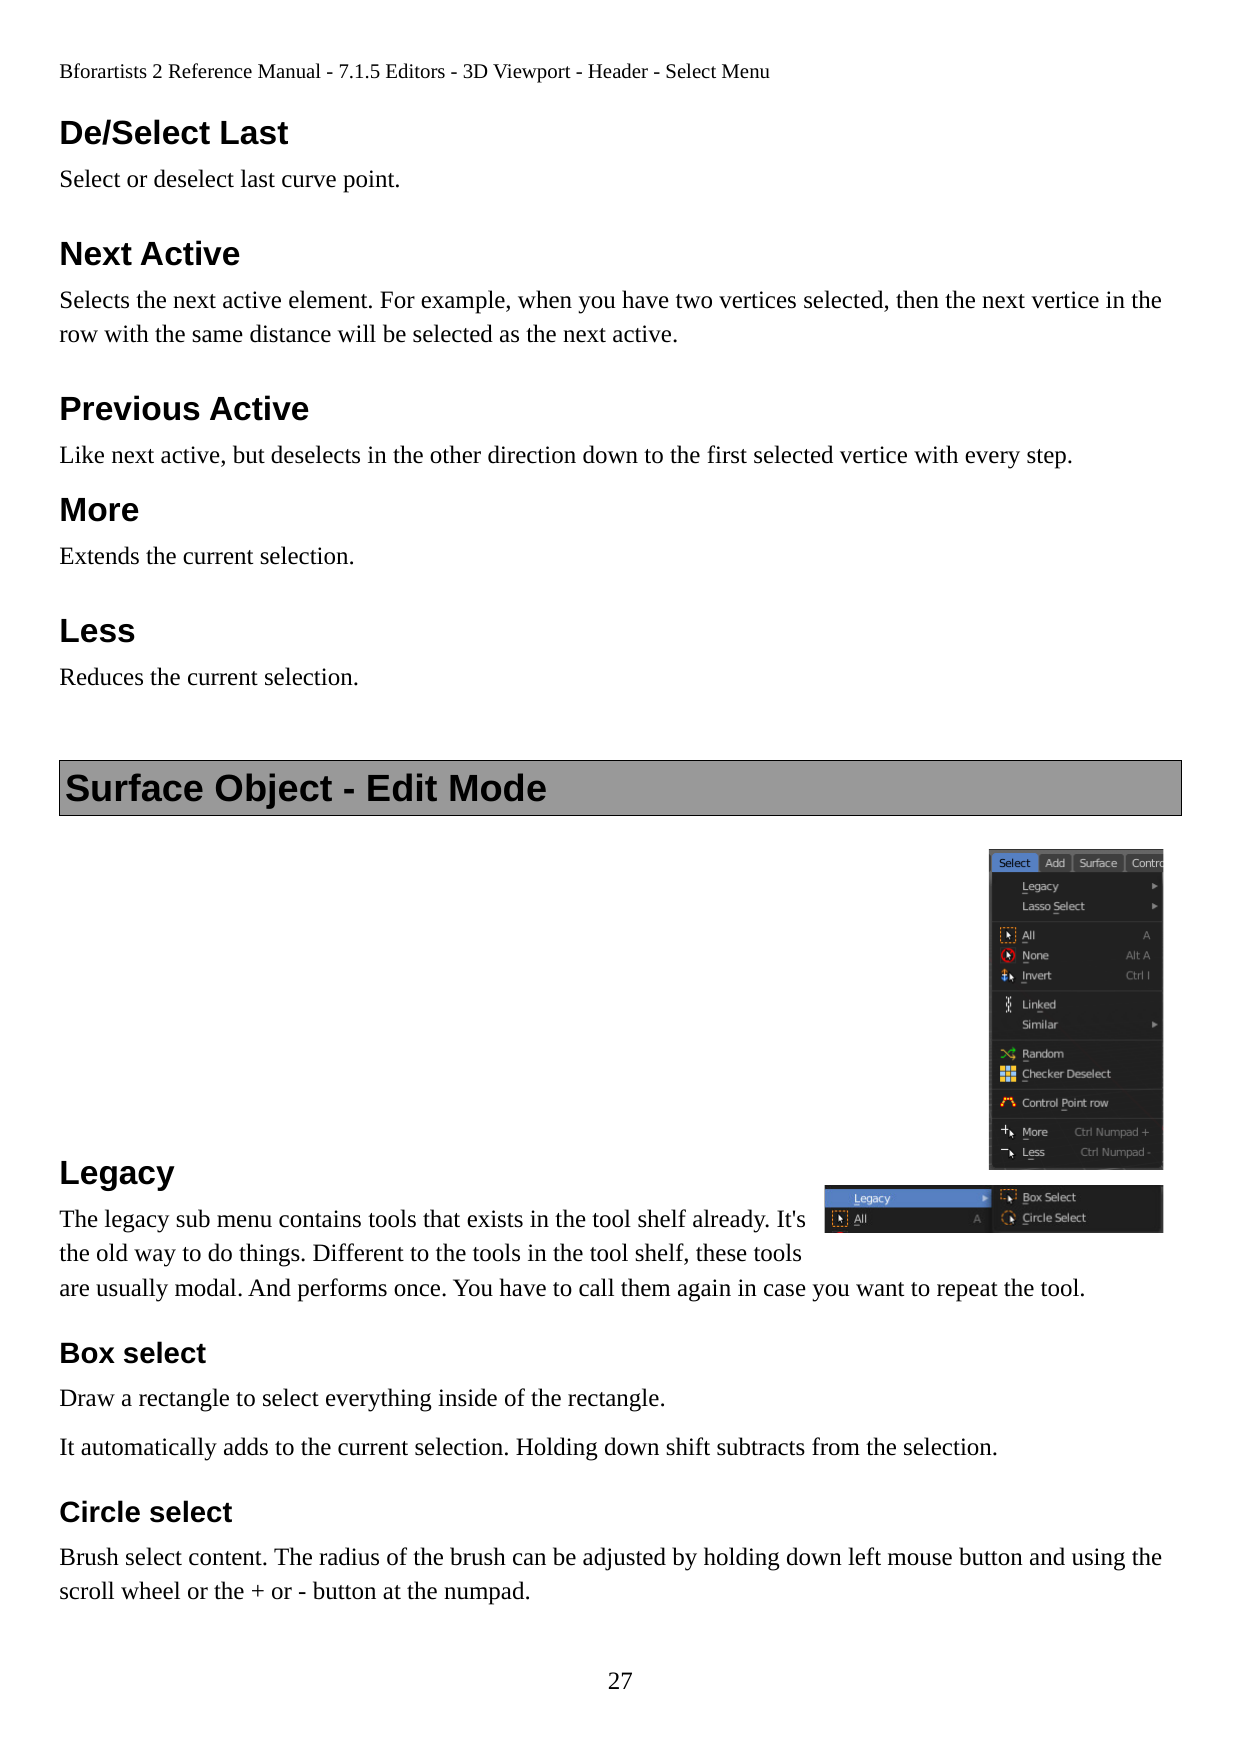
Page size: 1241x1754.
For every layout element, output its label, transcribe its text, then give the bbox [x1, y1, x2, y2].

text Draw a rectangle to select everything inside of the rectangle. [59, 1383, 1181, 1411]
text Select or deselect last curve point. [59, 164, 1181, 192]
picture [988, 849, 1164, 1170]
text Brush select content. The radius of the brush can be adjusted by holding down left mouse button and using the scroll wheel or the + or - button at the numpad. [59, 1542, 1181, 1605]
subtitle De/Select Last [59, 113, 1181, 151]
subtitle Less [59, 611, 1181, 649]
text It automatically adds to the current selection. Holding down shift subtracts from the selection. [59, 1432, 1181, 1460]
text Like next active, but deselects in the other direction down to the first selected vertice with every step. [59, 440, 1181, 469]
table_header Surface Object - Edit Mode [60, 761, 1181, 815]
text The legacy sub menu contains tools that exists in the tool shelf already. It's the old way to do things. Different to the tools in the tool shelf, these tools are usually modal. And performs once. You have to call them again in case you want to repeat the tool. [59, 1204, 1181, 1301]
picture [824, 1185, 1164, 1233]
text Reduces the current selection. [59, 662, 1181, 691]
subtitle Next Active [59, 234, 1181, 272]
subtitle Legacy [59, 1153, 1181, 1191]
subtitle Box select [59, 1336, 1181, 1370]
subtitle Circle select [59, 1495, 1181, 1529]
subtitle More [59, 490, 1181, 528]
text Extends the current selection. [59, 541, 1181, 570]
subtitle Previous Active [59, 389, 1181, 428]
text Selects the next active element. For example, when you have two vertices selected, then the next vertice in the row with the same distance will be selected as the next active. [59, 285, 1181, 348]
